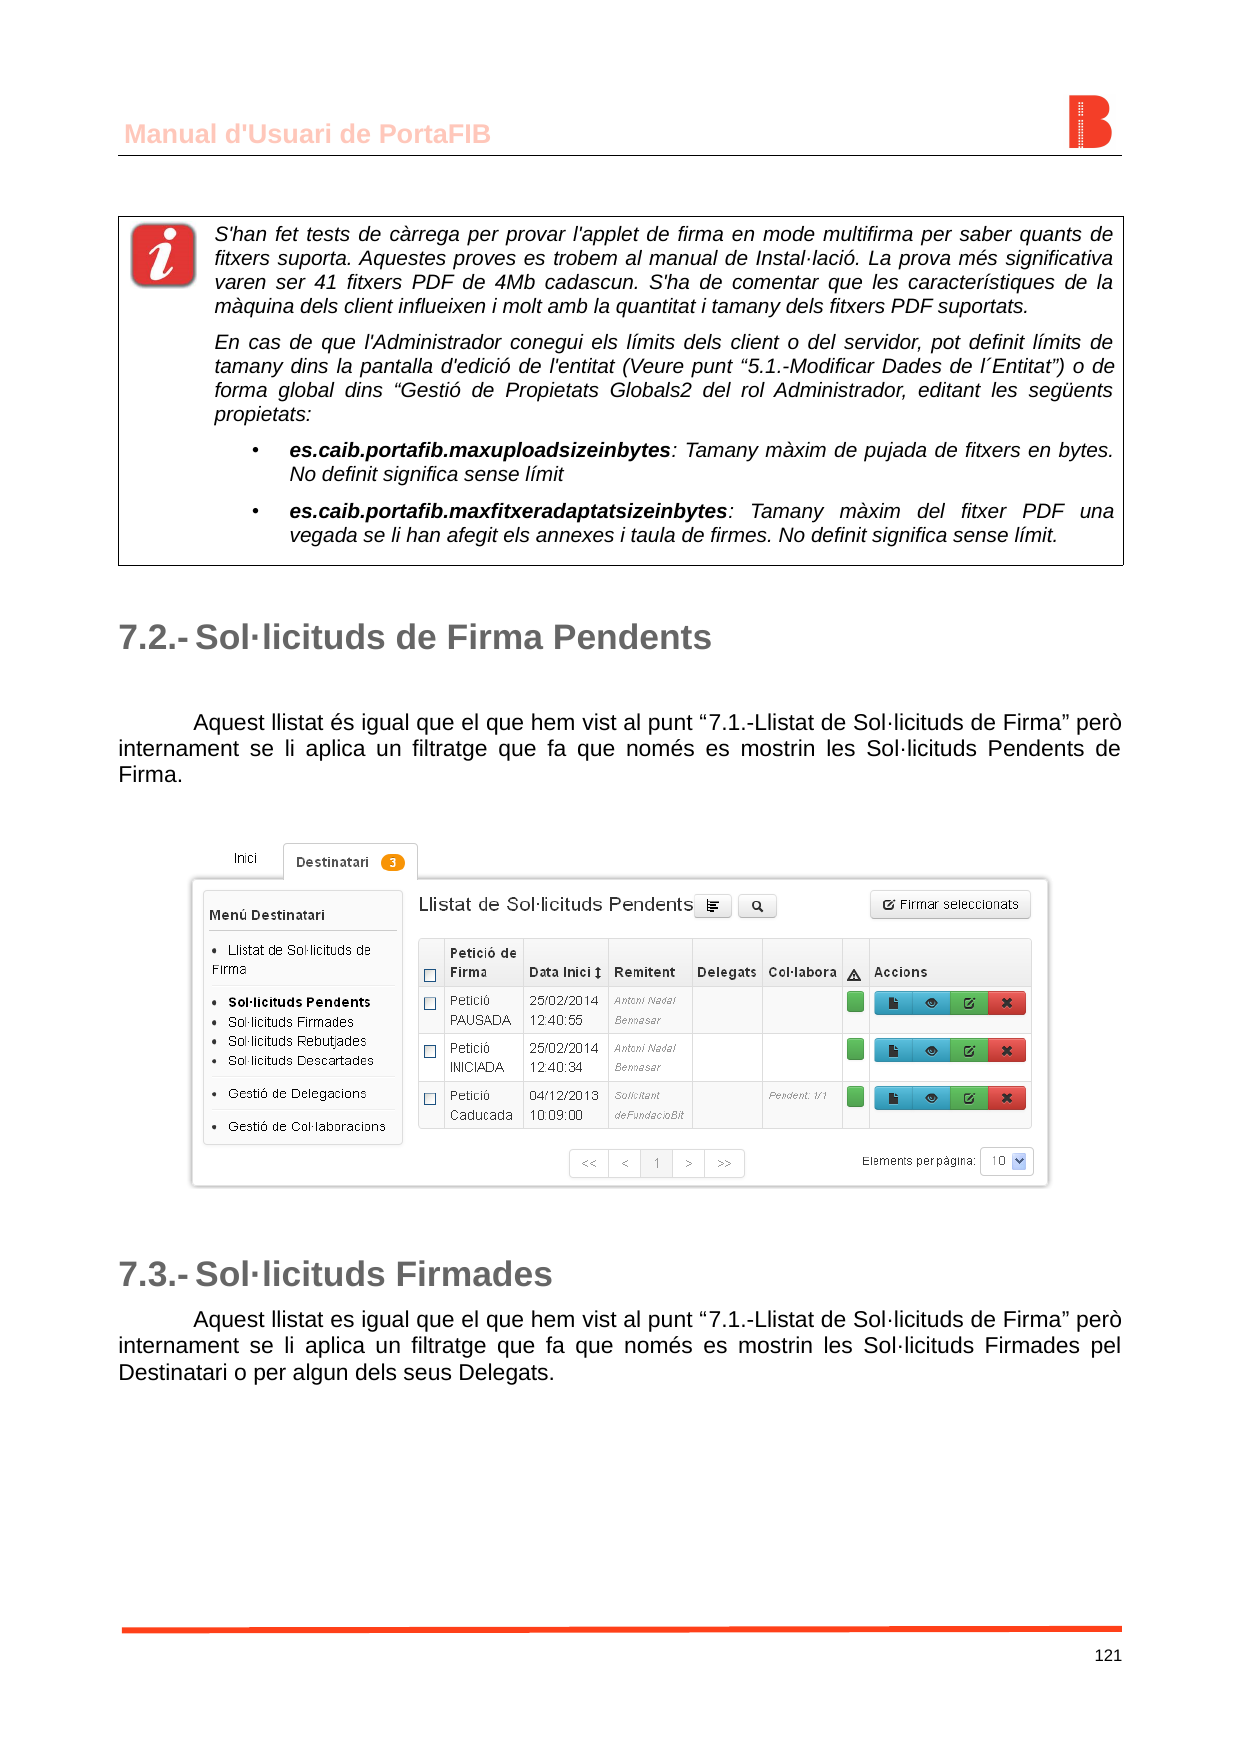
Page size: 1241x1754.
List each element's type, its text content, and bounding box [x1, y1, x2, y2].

picture [186, 838, 1054, 1189]
picture [129, 221, 198, 289]
subtitle Sol·licituds Firmades [118, 1253, 1122, 1293]
table_header S'han fet tests de càrrega per provar l'applet de firma en mode multifirma per saber quants de fitxers suporta. Aquestes proves es trobem al manual de Instal·lació. La prova més significativa varen ser 41 fitxers PDF de 4Mb cadascun. S'ha de comentar que les característiques de la màquina dels client influeixen i molt amb la quantitat i tamany dels fitxers PDF suportats. En cas de que l'Administrador conegui els límits dels client o del servidor, pot definit límits de tamany dins la pantalla d'edició de l'entitat (Veure punt “5.1.-Modificar Dades de l´Entitat”) o de forma global dins “Gestió de Propietats Globals2 del rol Administrador, editant les següents propietats: es.caib.portafib.maxuploadsizeinbytes: Tamany màxim de pujada de fitxers en bytes. No definit significa sense límit es.caib.portafib.maxfitxeradaptatsizeinbytes: Tamany màxim del fitxer PDF una vegada se li han afegit els annexes i taula de firmes. No definit significa sense límit. [209, 217, 1123, 565]
table_header [119, 217, 209, 565]
text Aquest llistat és igual que el que hem vist al punt “7.1.-Llistat de Sol·licituds de Firma” però internament se li aplica un filtratge que fa que només es mostrin les Sol·licituds Pendents de Firma. [118, 708, 1122, 788]
subtitle Sol·licituds de Firma Pendents [118, 616, 1122, 657]
picture [1063, 94, 1117, 150]
text Aquest llistat es igual que el que hem vist al punt “7.1.-Llistat de Sol·licituds de Firma” però internament se li aplica un filtratge que fa que només es mostrin les Sol·licituds Firmades pel Destinatari o per algun dels seus Delegats. [118, 1306, 1122, 1385]
